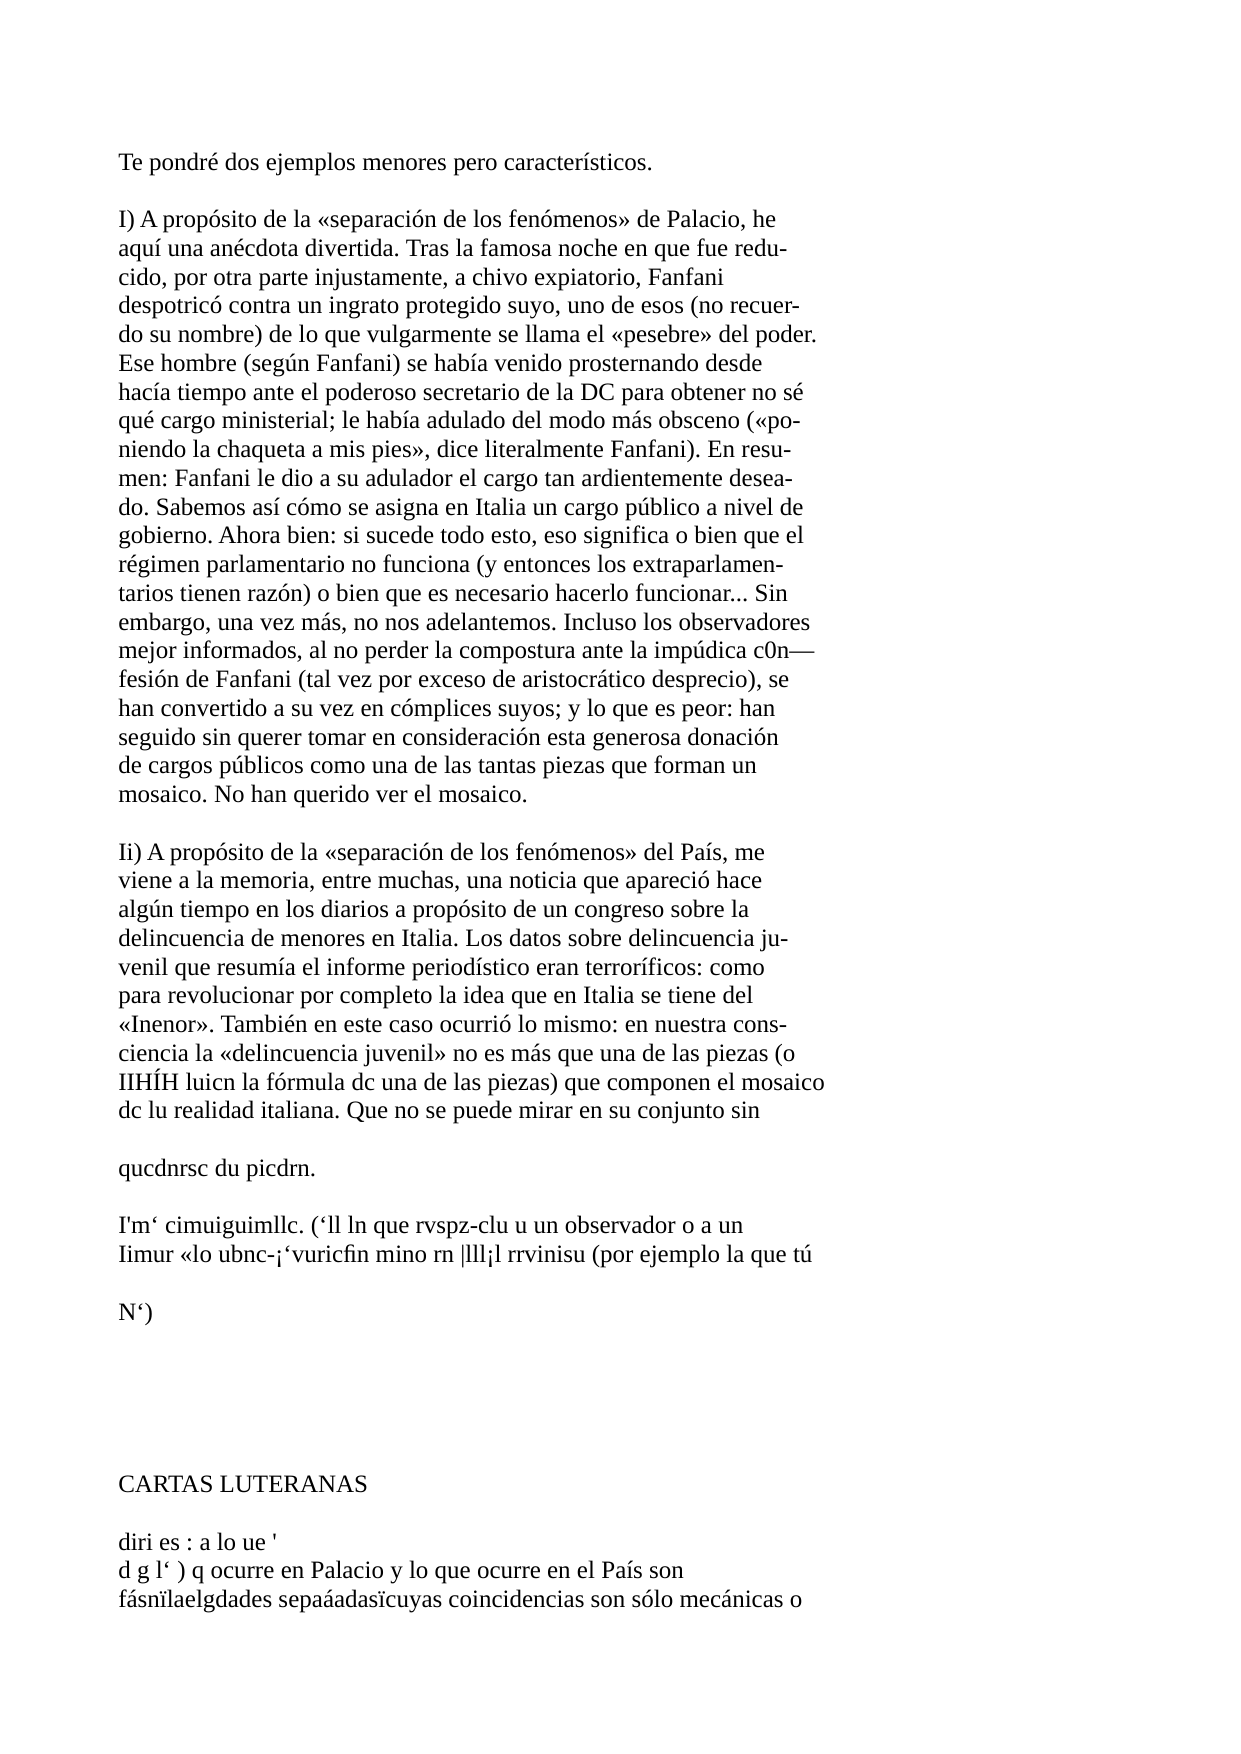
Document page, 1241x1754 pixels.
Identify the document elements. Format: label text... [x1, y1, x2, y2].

text N‘) [118, 1297, 1122, 1326]
text d g l‘ ) q ocurre en Palacio y lo que ocurre en el País son [118, 1556, 1122, 1584]
text mosaico. No han querido ver el mosaico. [118, 779, 1122, 808]
text de cargos públicos como una de las tantas piezas que forman un [118, 751, 1122, 779]
text han convertido a su vez en cómplices suyos; y lo que es peor: han [118, 693, 1122, 722]
text niendo la chaqueta a mis pies», dice literalmente Fanfani). En resu- [118, 434, 1122, 463]
text algún tiempo en los diarios a propósito de un congreso sobre la [118, 894, 1122, 923]
text viene a la memoria, entre muchas, una noticia que apareció hace [118, 866, 1122, 894]
text «Inenor». También en este caso ocurrió lo mismo: en nuestra cons- [118, 1009, 1122, 1038]
text men: Fanfani le dio a su adulador el cargo tan ardientemente desea- [118, 463, 1122, 492]
text tarios tienen razón) o bien que es necesario hacerlo funcionar... Sin [118, 578, 1122, 607]
text diri es : a lo ue ' [118, 1527, 1122, 1556]
text dc lu realidad italiana. Que no se puede mirar en su conjunto sin [118, 1096, 1122, 1124]
text Iimur «lo ubnc-¡‘vuricﬁn mino rn |lll¡l rrvinisu (por ejemplo la que tú [118, 1239, 1122, 1268]
text do. Sabemos así cómo se asigna en Italia un cargo público a nivel de [118, 492, 1122, 521]
text seguido sin querer tomar en consideración esta generosa donación [118, 722, 1122, 751]
text qué cargo ministerial; le había adulado del modo más obsceno («po- [118, 406, 1122, 434]
text hacía tiempo ante el poderoso secretario de la DC para obtener no sé [118, 377, 1122, 406]
text aquí una anécdota divertida. Tras la famosa noche en que fue redu- [118, 233, 1122, 262]
text I'm‘ cimuiguimllc. (‘ll ln que rvspz-clu u un observador o a un [118, 1211, 1122, 1239]
text fásnïlaelgdades sepaáadasïcuyas coincidencias son sólo mecánicas o [118, 1584, 1122, 1613]
text régimen parlamentario no funciona (y entonces los extraparlamen- [118, 549, 1122, 578]
text para revolucionar por completo la idea que en Italia se tiene del [118, 981, 1122, 1009]
text CARTAS LUTERANAS [118, 1469, 1122, 1498]
text despotricó contra un ingrato protegido suyo, uno de esos (no recuer- [118, 291, 1122, 319]
text cido, por otra parte injustamente, a chivo expiatorio, Fanfani [118, 262, 1122, 291]
text mejor informados, al no perder la compostura ante la impúdica c0n— [118, 636, 1122, 664]
text Ese hombre (según Fanfani) se había venido prosternando desde [118, 348, 1122, 377]
text fesión de Fanfani (tal vez por exceso de aristocrático desprecio), se [118, 664, 1122, 693]
text ciencia la «delincuencia juvenil» no es más que una de las piezas (o [118, 1038, 1122, 1067]
text IIHÍH luicn la fórmula dc una de las piezas) que componen el mosaico [118, 1067, 1122, 1096]
text venil que resumía el informe periodístico eran terroríficos: como [118, 952, 1122, 981]
text qucdnrsc du picdrn. [118, 1153, 1122, 1182]
text do su nombre) de lo que vulgarmente se llama el «pesebre» del poder. [118, 319, 1122, 348]
text gobierno. Ahora bien: si sucede todo esto, eso significa o bien que el [118, 521, 1122, 549]
text delincuencia de menores en Italia. Los datos sobre delincuencia ju- [118, 923, 1122, 952]
text I) A propósito de la «separación de los fenómenos» de Palacio, he [118, 204, 1122, 233]
text Ii) A propósito de la «separación de los fenómenos» del País, me [118, 837, 1122, 866]
text Te pondré dos ejemplos menores pero característicos. [118, 147, 1122, 176]
text embargo, una vez más, no nos adelantemos. Incluso los observadores [118, 607, 1122, 636]
